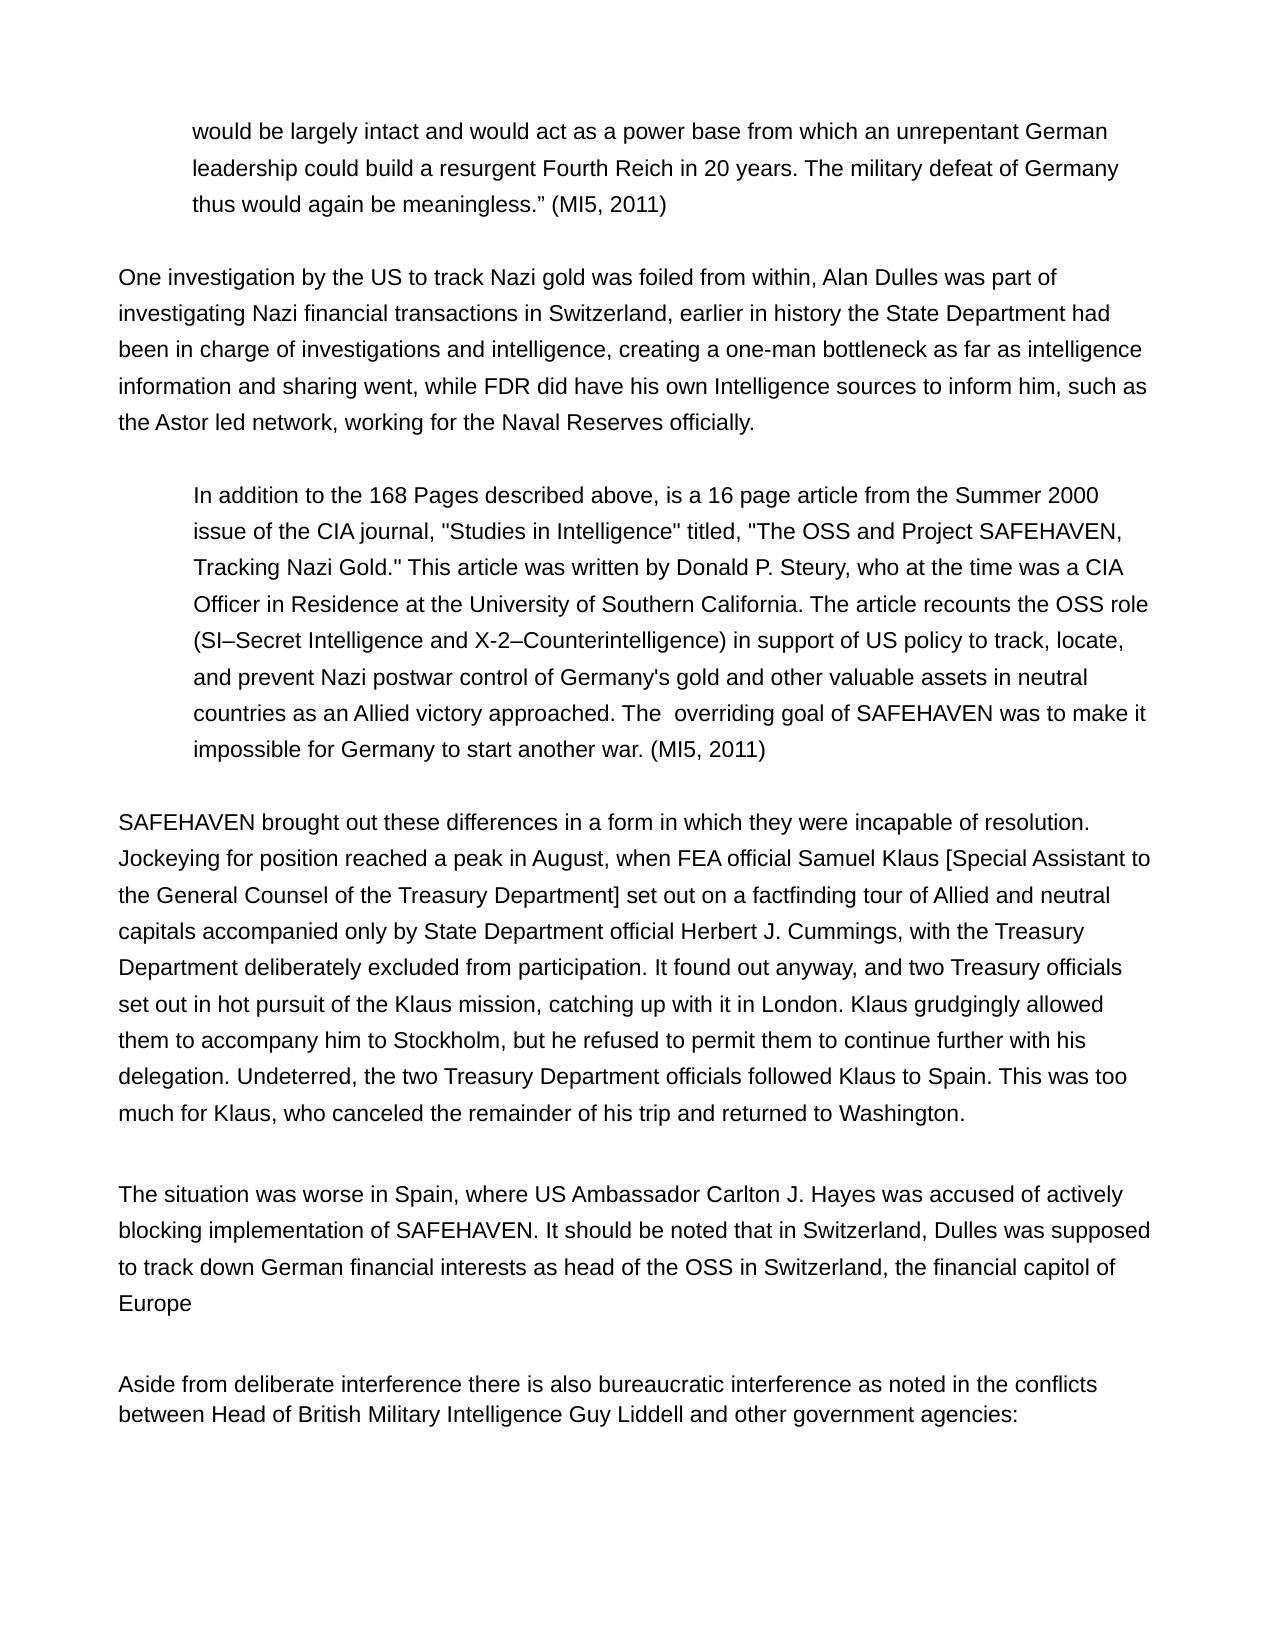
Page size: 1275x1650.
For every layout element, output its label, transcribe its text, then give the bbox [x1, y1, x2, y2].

text Aside from deliberate interference there is also bureaucratic interference as noted in the conflicts between Head of British Military Intelligence Guy Liddell and other government agencies: [118, 1371, 1157, 1428]
text SAFEHAVEN brought out these differences in a form in which they were incapable of resolution. Jockeying for position reached a peak in August, when FEA official Samuel Klaus [Special Assistant to the General Counsel of the Treasury Department] set out on a factfinding tour of Allied and neutral capitals accompanied only by State Department official Herbert J. Cummings, with the Treasury Department deliberately excluded from participation. It found out anyway, and two Treasury officials set out in hot pursuit of the Klaus mission, catching up with it in London. Klaus grudgingly allowed them to accompany him to Stockholm, but he refused to permit them to continue further with his delegation. Undeterred, the two Treasury Department officials followed Klaus to Spain. This was too much for Klaus, who canceled the remainder of his trip and returned to Washington. [118, 809, 1157, 1126]
text In addition to the 168 Pages described above, is a 16 page article from the Summer 2000 issue of the CIA journal, "Studies in Intelligence" titled, "The OSS and Project SAFEHAVEN, Tracking Nazi Gold." This article was written by Donald P. Steury, who at the time was a CIA Officer in Residence at the University of Southern California. The article recounts the OSS role (SI–Secret Intelligence and X-2–Counterintelligence) in support of US policy to track, locate, and prevent Nazi postwar control of Germany's gold and other valuable assets in neutral countries as an Allied victory approached. The overriding goal of SAFEHAVEN was to make it impossible for Germany to start another war. (MI5, 2011) [193, 482, 1157, 762]
text One investigation by the US to track Nazi gold was foiled from within, Alan Dulles was part of investigating Nazi financial transactions in Switzerland, earlier in history the State Department had been in charge of investigations and intelligence, creating a one-man bottleneck as far as intelligence information and sharing went, while FDR did have his own Intelligence sources to inform him, such as the Astor led network, working for the Naval Reserves officially. [118, 263, 1157, 435]
text would be largely intact and would act as a power base from which an unrepentant German leadership could build a resurgent Fourth Reich in 20 years. The military defeat of Germany thus would again be meaningless.” (MI5, 2011) [192, 118, 1157, 217]
text The situation was worse in Spain, where US Ambassador Carlton J. Hayes was accused of actively blocking implementation of SAFEHAVEN. It should be noted that in Switzerland, Dulles was supposed to track down German financial interests as head of the OSS in Switzerland, the financial capitol of Europe [118, 1181, 1157, 1316]
